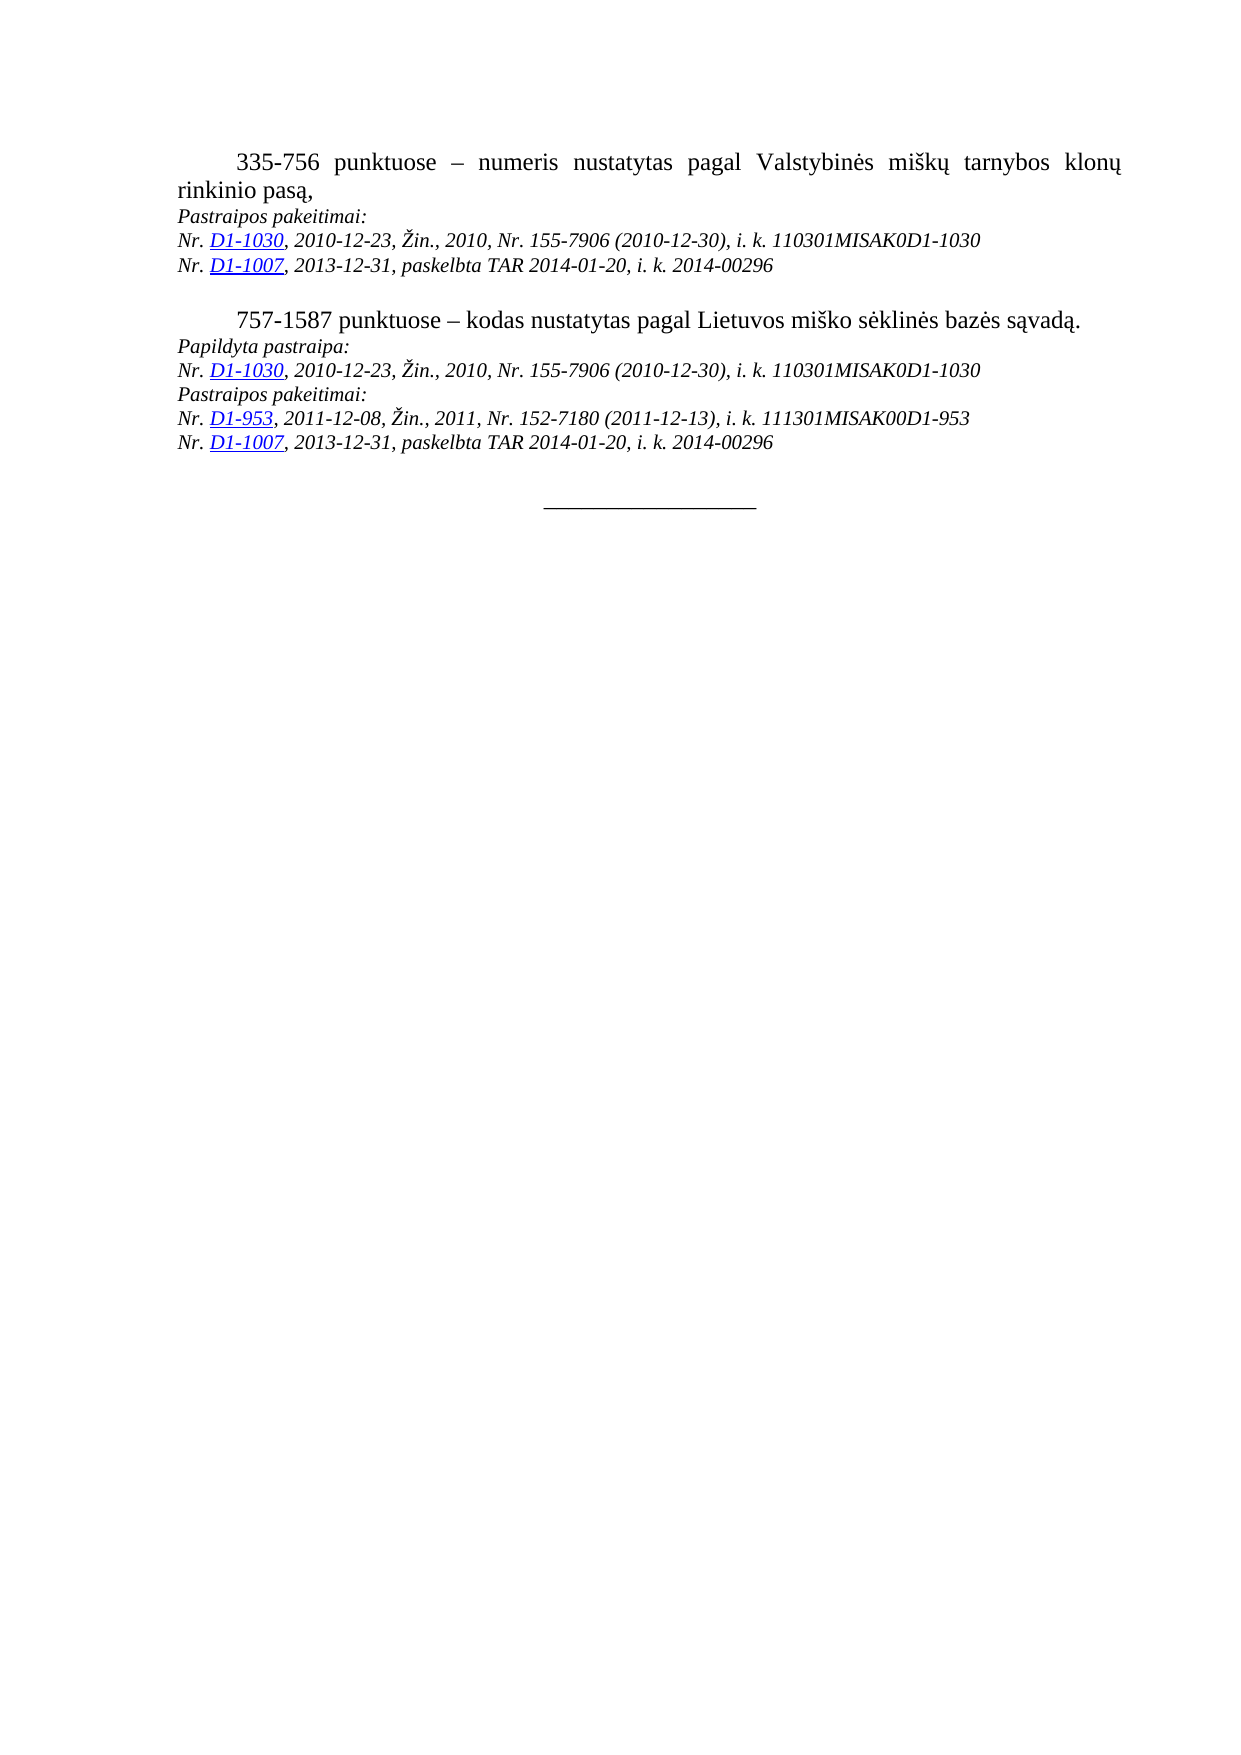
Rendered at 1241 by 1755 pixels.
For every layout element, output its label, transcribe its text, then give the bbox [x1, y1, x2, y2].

text 335-756 punktuose – numeris nustatytas pagal Valstybinės miškų tarnybos klonų rinkinio pasą, [177, 147, 1122, 204]
text Pastraipos pakeitimai: [177, 204, 1122, 228]
text Pastraipos pakeitimai: [177, 382, 1122, 406]
text 757-1587 punktuose – kodas nustatytas pagal Lietuvos miško sėklinės bazės sąvadą. [236, 305, 1122, 334]
text Nr. D1-953, 2011-12-08, Žin., 2011, Nr. 152-7180 (2011-12-13), i. k. 111301MISAK00D1-953 [177, 406, 1122, 430]
text Nr. D1-1030, 2010-12-23, Žin., 2010, Nr. 155-7906 (2010-12-30), i. k. 110301MISAK0D1-1030 [177, 228, 1122, 252]
text Nr. D1-1007, 2013-12-31, paskelbta TAR 2014-01-20, i. k. 2014-00296 [177, 252, 1122, 277]
text Papildyta pastraipa: [177, 334, 1122, 358]
text _________________ [177, 483, 1122, 512]
text Nr. D1-1030, 2010-12-23, Žin., 2010, Nr. 155-7906 (2010-12-30), i. k. 110301MISAK0D1-1030 [177, 358, 1122, 382]
text Nr. D1-1007, 2013-12-31, paskelbta TAR 2014-01-20, i. k. 2014-00296 [177, 430, 1122, 454]
